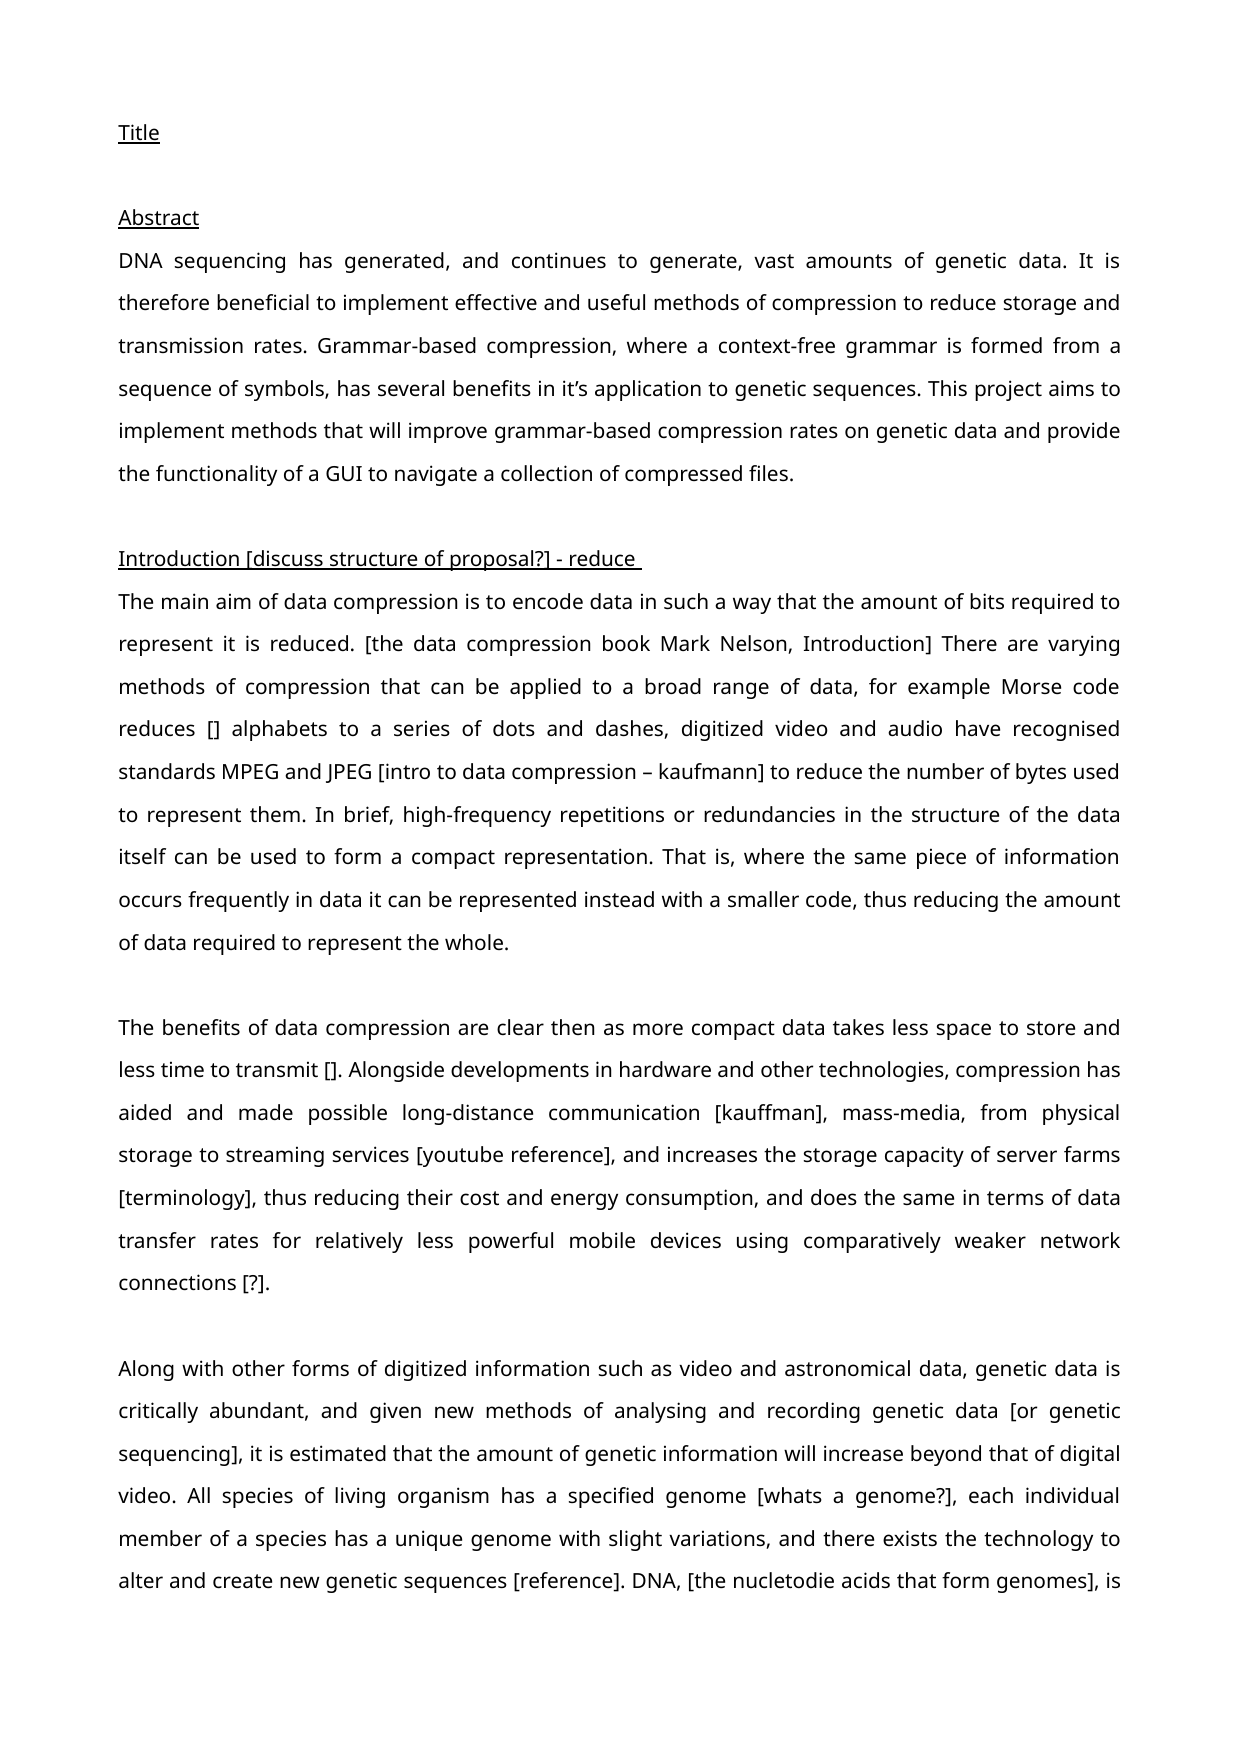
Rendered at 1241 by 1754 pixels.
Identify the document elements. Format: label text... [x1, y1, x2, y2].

text Introduction [discuss structure of proposal?] - reduce [118, 544, 1122, 573]
text Along with other forms of digitized information such as video and astronomical data, genetic data is critically abundant, and given new methods of analysing and recording genetic data [or genetic sequencing], it is estimated that the amount of genetic information will increase beyond that of digital video. All species of living organism has a specified genome [whats a genome?], each individual member of a species has a unique genome with slight variations, and there exists the technology to alter and create new genetic sequences [reference]. DNA, [the nucletodie acids that form genomes], is [118, 1354, 1122, 1595]
text Title [118, 118, 1122, 147]
text The main aim of data compression is to encode data in such a way that the amount of bits required to represent it is reduced. [the data compression book Mark Nelson, Introduction] There are varying methods of compression that can be applied to a broad range of data, for example Morse code reduces [] alphabets to a series of dots and dashes, digitized video and audio have recognised standards MPEG and JPEG [intro to data compression – kaufmann] to reduce the number of bytes used to represent them. In brief, high-frequency repetitions or redundancies in the structure of the data itself can be used to form a compact representation. That is, where the same piece of information occurs frequently in data it can be represented instead with a smaller code, thus reducing the amount of data required to represent the whole. [118, 587, 1122, 956]
text Abstract [118, 203, 1122, 232]
text DNA sequencing has generated, and continues to generate, vast amounts of genetic data. It is therefore beneficial to implement effective and useful methods of compression to reduce storage and transmission rates. Grammar-based compression, where a context-free grammar is formed from a sequence of symbols, has several benefits in it’s application to genetic sequences. This project aims to implement methods that will improve grammar-based compression rates on genetic data and provide the functionality of a GUI to navigate a collection of compressed files. [118, 246, 1122, 487]
text The benefits of data compression are clear then as more compact data takes less space to store and less time to transmit []. Alongside developments in hardware and other technologies, compression has aided and made possible long-distance communication [kauffman], mass-media, from physical storage to streaming services [youtube reference], and increases the storage capacity of server farms [terminology], thus reducing their cost and energy consumption, and does the same in terms of data transfer rates for relatively less powerful mobile devices using comparatively weaker network connections [?]. [118, 1013, 1122, 1297]
